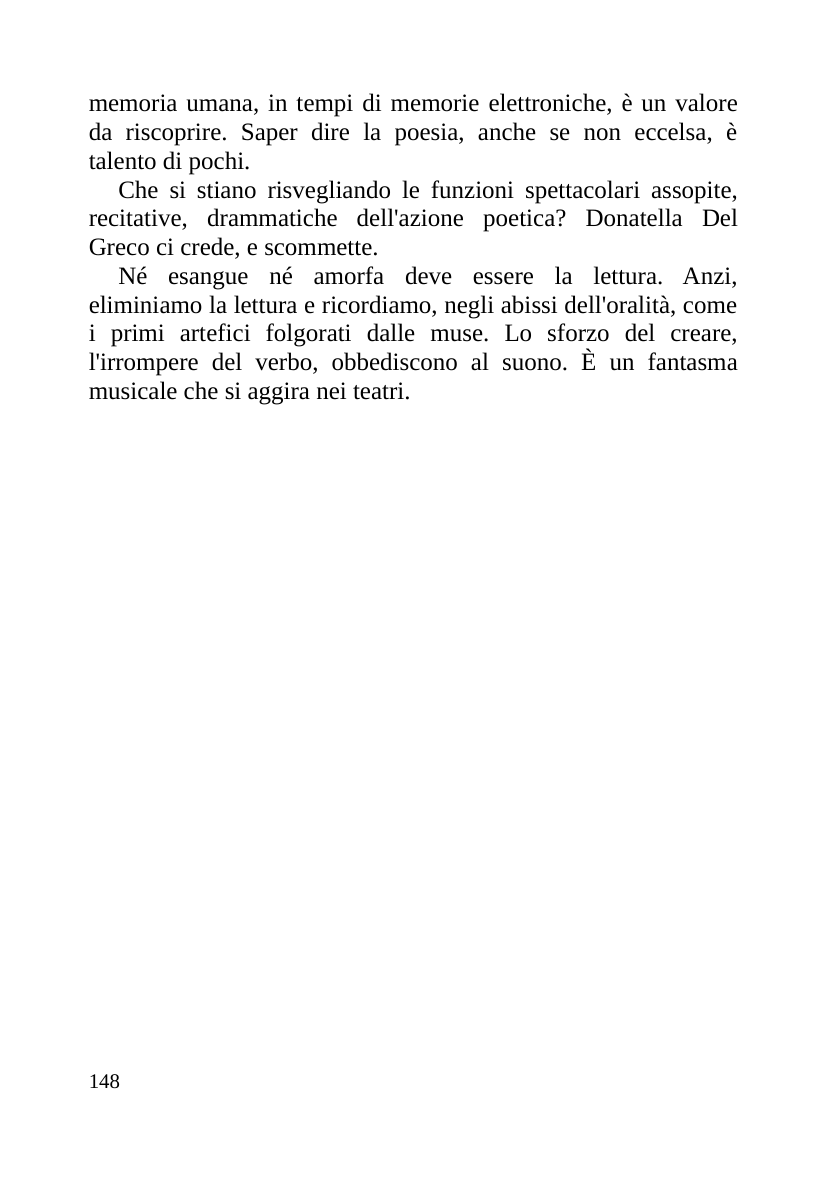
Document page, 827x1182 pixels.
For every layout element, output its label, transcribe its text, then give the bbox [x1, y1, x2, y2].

text Né esangue né amorfa deve essere la lettura. Anzi, eliminiamo la lettura e ricordiamo, negli abissi dell'oralità, come i primi artefici folgorati dalle muse. Lo sforzo del creare, l'irrompere del verbo, obbediscono al suono. È un fantasma musicale che si aggira nei teatri. [88, 261, 738, 405]
text memoria umana, in tempi di memorie elettroniche, è un valore da riscoprire. Saper dire la poesia, anche se non eccelsa, è talento di pochi. [88, 88, 738, 175]
text Che si stiano risvegliando le funzioni spettacolari assopite, recitative, drammatiche dell'azione poetica? Donatella Del Greco ci crede, e scommette. [88, 175, 738, 261]
